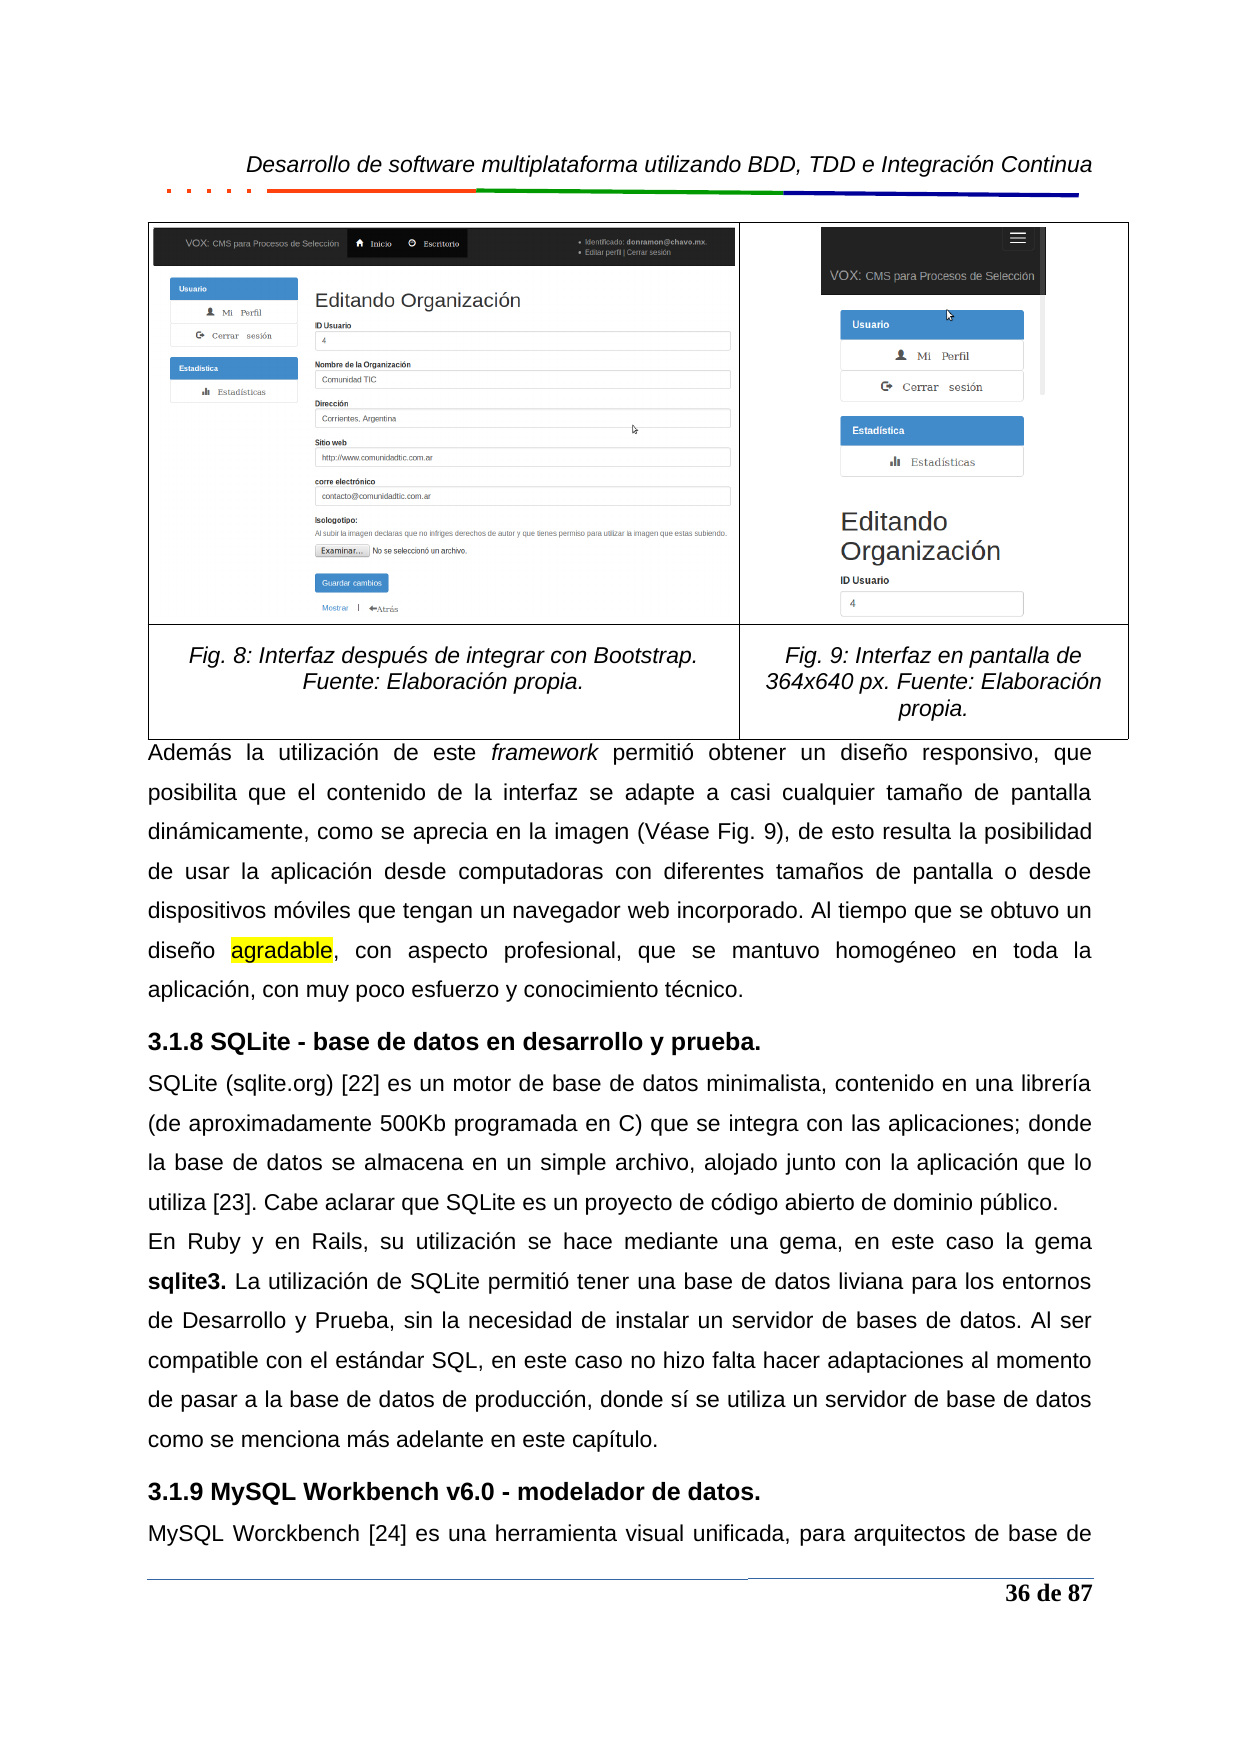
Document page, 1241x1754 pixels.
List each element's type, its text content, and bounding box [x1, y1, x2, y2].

picture [821, 227, 1046, 618]
table_header [149, 223, 739, 623]
table_header [740, 223, 1128, 623]
table_cell Fig. 8: Interfaz después de integrar con Bootstrap. Fuente: Elaboración propia. [149, 625, 739, 739]
picture [153, 227, 735, 617]
table_cell Fig. 9: Interfaz en pantalla de 364x640 px. Fuente: Elaboración propia. [740, 625, 1128, 739]
list 3.1.8 SQLite - base de datos en desarrollo y prueba. [148, 1027, 1093, 1056]
text Además la utilización de este framework permitió obtener un diseño responsivo, que posibilita que el contenido de la interfaz se adapte a casi cualquier tamaño de pantalla dinámicamente, como se aprecia en la imagen (Véase Fig. 9), de esto resulta la posibilidad de usar la aplicación desde computadoras con diferentes tamaños de pantalla o desde dispositivos móviles que tengan un navegador web incorporado. Al tiempo que se obtuvo un diseño agradable, con aspecto profesional, que se mantuvo homogéneo en toda la aplicación, con muy poco esfuerzo y conocimiento técnico. [148, 740, 1093, 1002]
list 3.1.9 MySQL Workbench v6.0 - modelador de datos. [148, 1477, 1093, 1506]
text SQLite (sqlite.org) [22] es un motor de base de datos minimalista, contenido en una librería (de aproximadamente 500Kb programada en C) que se integra con las aplicaciones; donde la base de datos se almacena en un simple archivo, alojado junto con la aplicación que lo utiliza [23]. Cabe aclarar que SQLite es un proyecto de código abierto de dominio público. [148, 1070, 1093, 1215]
text MySQL Worckbench [24] es una herramienta visual unificada, para arquitectos de base de [148, 1520, 1093, 1546]
text En Ruby y en Rails, su utilización se hace mediante una gema, en este caso la gema sqlite3. La utilización de SQLite permitió tener una base de datos liviana para los entornos de Desarrollo y Prueba, sin la necesidad de instalar un servidor de bases de datos. Al ser compatible con el estándar SQL, en este caso no hizo falta hacer adaptaciones al momento de pasar a la base de datos de producción, donde sí se utiliza un servidor de base de datos como se menciona más adelante en este capítulo. [148, 1228, 1093, 1452]
